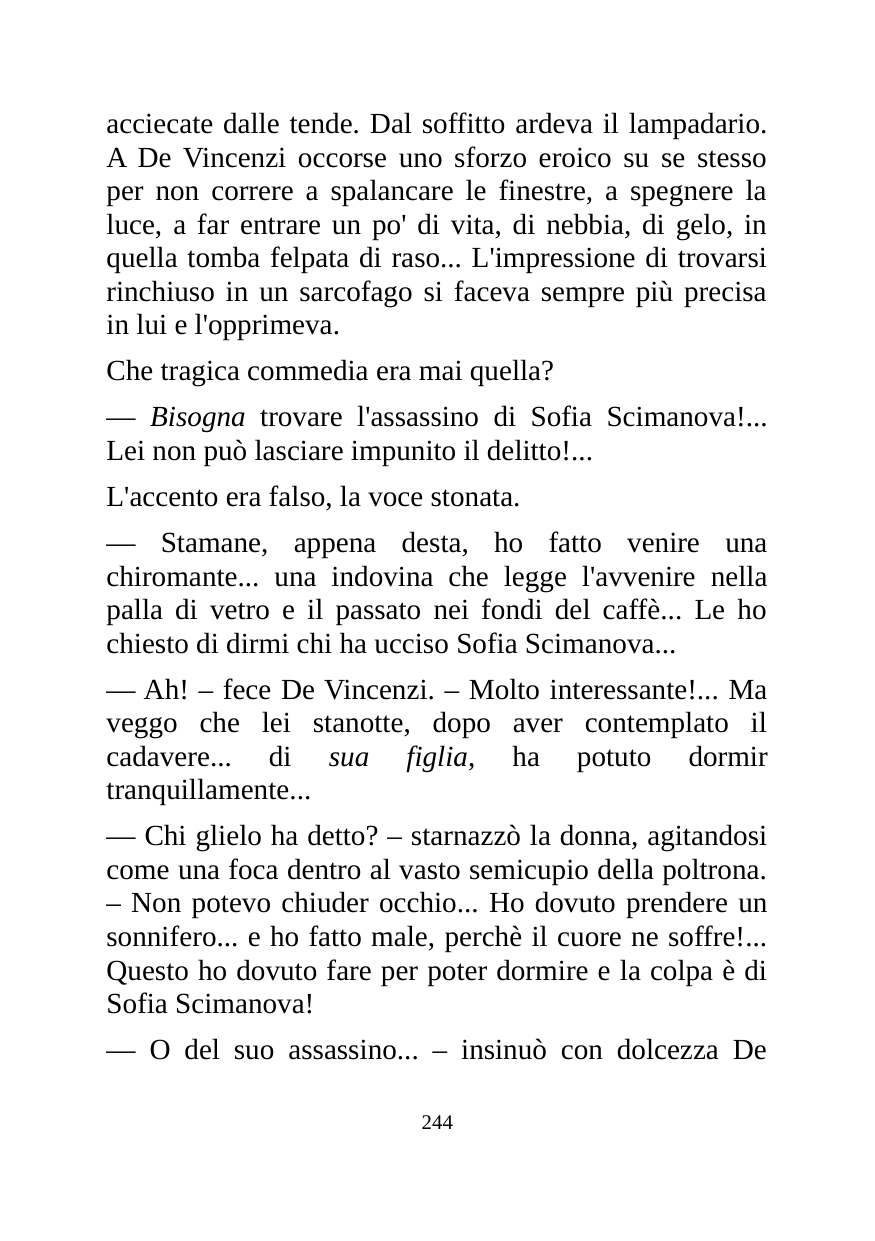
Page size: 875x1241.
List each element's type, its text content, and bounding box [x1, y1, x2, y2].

text acciecate dalle tende. Dal soffitto ardeva il lampadario. A De Vincenzi occorse uno sforzo eroico su se stesso per non correre a spalancare le finestre, a spegnere la luce, a far entrare un po' di vita, di nebbia, di gelo, in quella tomba felpata di raso... L'impressione di trovarsi rinchiuso in un sarcofago si faceva sempre più precisa in lui e l'opprimeva. [106, 106, 768, 341]
text — Ah! – fece De Vincenzi. – Molto interessante!... Ma veggo che lei stanotte, dopo aver contemplato il cadavere... di sua figlia, ha potuto dormir tranquillamente... [106, 672, 768, 806]
text — Bisogna trovare l'assassino di Sofia Scimanova!... Lei non può lasciare impunito il delitto!... [106, 399, 768, 467]
text — Stamane, appena desta, ho fatto venire una chiromante... una indovina che legge l'avvenire nella palla di vetro e il passato nei fondi del caffè... Le ho chiesto di dirmi chi ha ucciso Sofia Scimanova... [106, 525, 768, 659]
text — O del suo assassino... – insinuò con dolcezza De [106, 1032, 768, 1066]
text — Chi glielo ha detto? – starnazzò la donna, agitandosi come una foca dentro al vasto semicupio della poltrona. – Non potevo chiuder occhio... Ho dovuto prendere un sonnifero... e ho fatto male, perchè il cuore ne soffre!... Questo ho dovuto fare per poter dormire e la colpa è di Sofia Scimanova! [106, 818, 768, 1020]
text L'accento era falso, la voce stonata. [106, 479, 768, 513]
text Che tragica commedia era mai quella? [106, 353, 768, 387]
